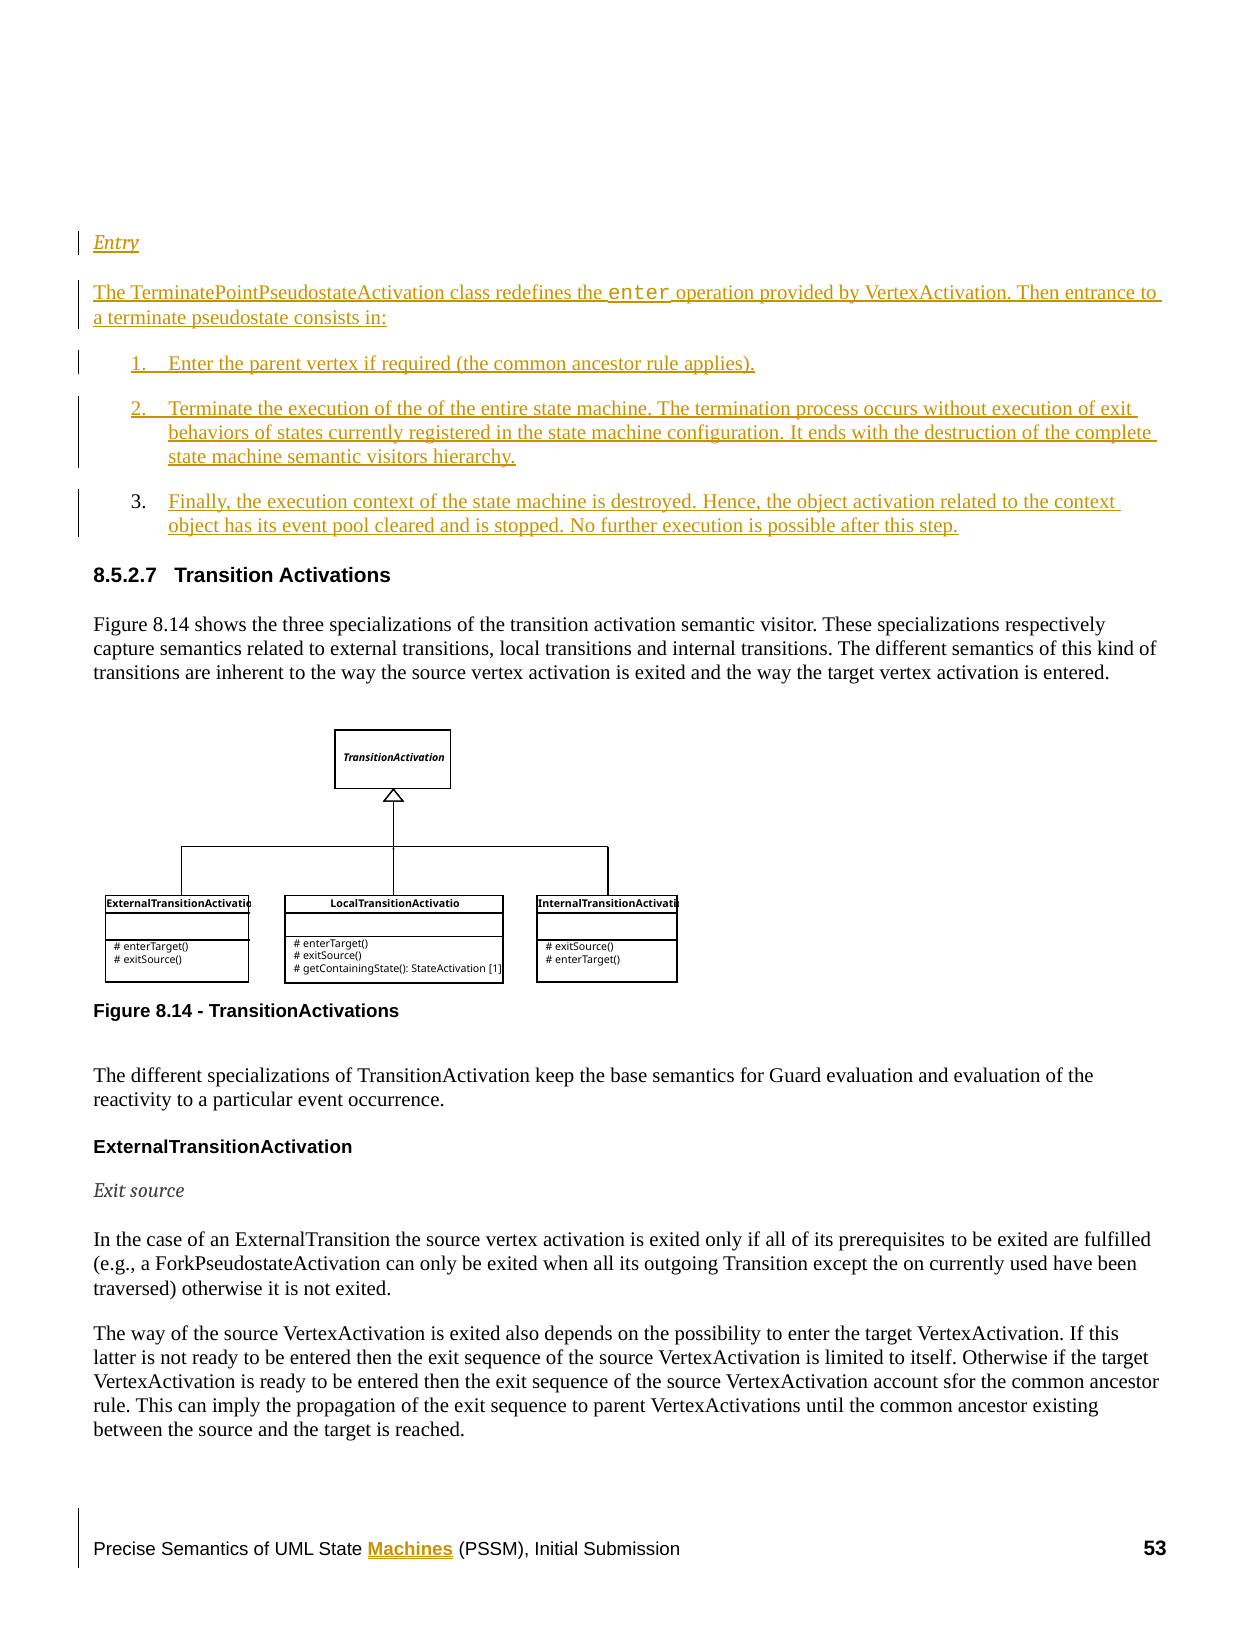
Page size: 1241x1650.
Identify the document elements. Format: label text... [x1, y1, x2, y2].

subtitle Entry [93, 231, 1164, 255]
subtitle Exit source [93, 1179, 1164, 1203]
subtitle ExternalTransitionActivation [93, 1136, 1164, 1158]
text Figure 8.14 shows the three specializations of the transition activation semantic visitor. These specializations respectively capture semantics related to external transitions, local transitions and internal transitions. The different semantics of this kind of transitions are inherent to the way the source vertex activation is exited and the way the target vertex activation is entered. [93, 612, 1164, 684]
text Figure 8.14 - TransitionActivations [93, 718, 692, 1021]
list Terminate the execution of the of the entire state machine. The termination process occurs without execution of exit behaviors of states currently registered in the state machine configuration. It ends with the destruction of the complete state machine semantic visitors hierarchy. [131, 396, 1164, 468]
text The different specializations of TransitionActivation keep the base semantics for Guard evaluation and evaluation of the reactivity to a particular event occurrence. [93, 1063, 1164, 1111]
list Finally, the execution context of the state machine is destroyed. Hence, the object activation related to the context object has its event pool cleared and is stopped. No further execution is possible after this step. [131, 489, 1164, 537]
list Enter the parent vertex if required (the common ancestor rule applies). [131, 350, 1164, 374]
text The way of the source VertexActivation is exited also depends on the possibility to enter the target VertexActivation. If this latter is not ready to be entered then the exit sequence of the source VertexActivation is limited to itself. Otherwise if the target VertexActivation is ready to be entered then the exit sequence of the source VertexActivation account sfor the common ancestor rule. This can imply the propagation of the exit sequence to parent VertexActivations until the common ancestor existing between the source and the target is reached. [93, 1321, 1164, 1441]
text In the case of an ExternalTransition the source vertex activation is exited only if all of its prerequisites to be exited are fulfilled (e.g., a ForkPseudostateActivation can only be exited when all its outgoing Transition except the on currently used have been traversed) otherwise it is not exited. [93, 1227, 1164, 1299]
subtitle Transition Activations [93, 562, 1164, 587]
text The TerminatePointPseudostateActivation class redefines the enter operation provided by VertexActivation. Then entrance to a terminate pseudostate consists in: [93, 279, 1164, 329]
